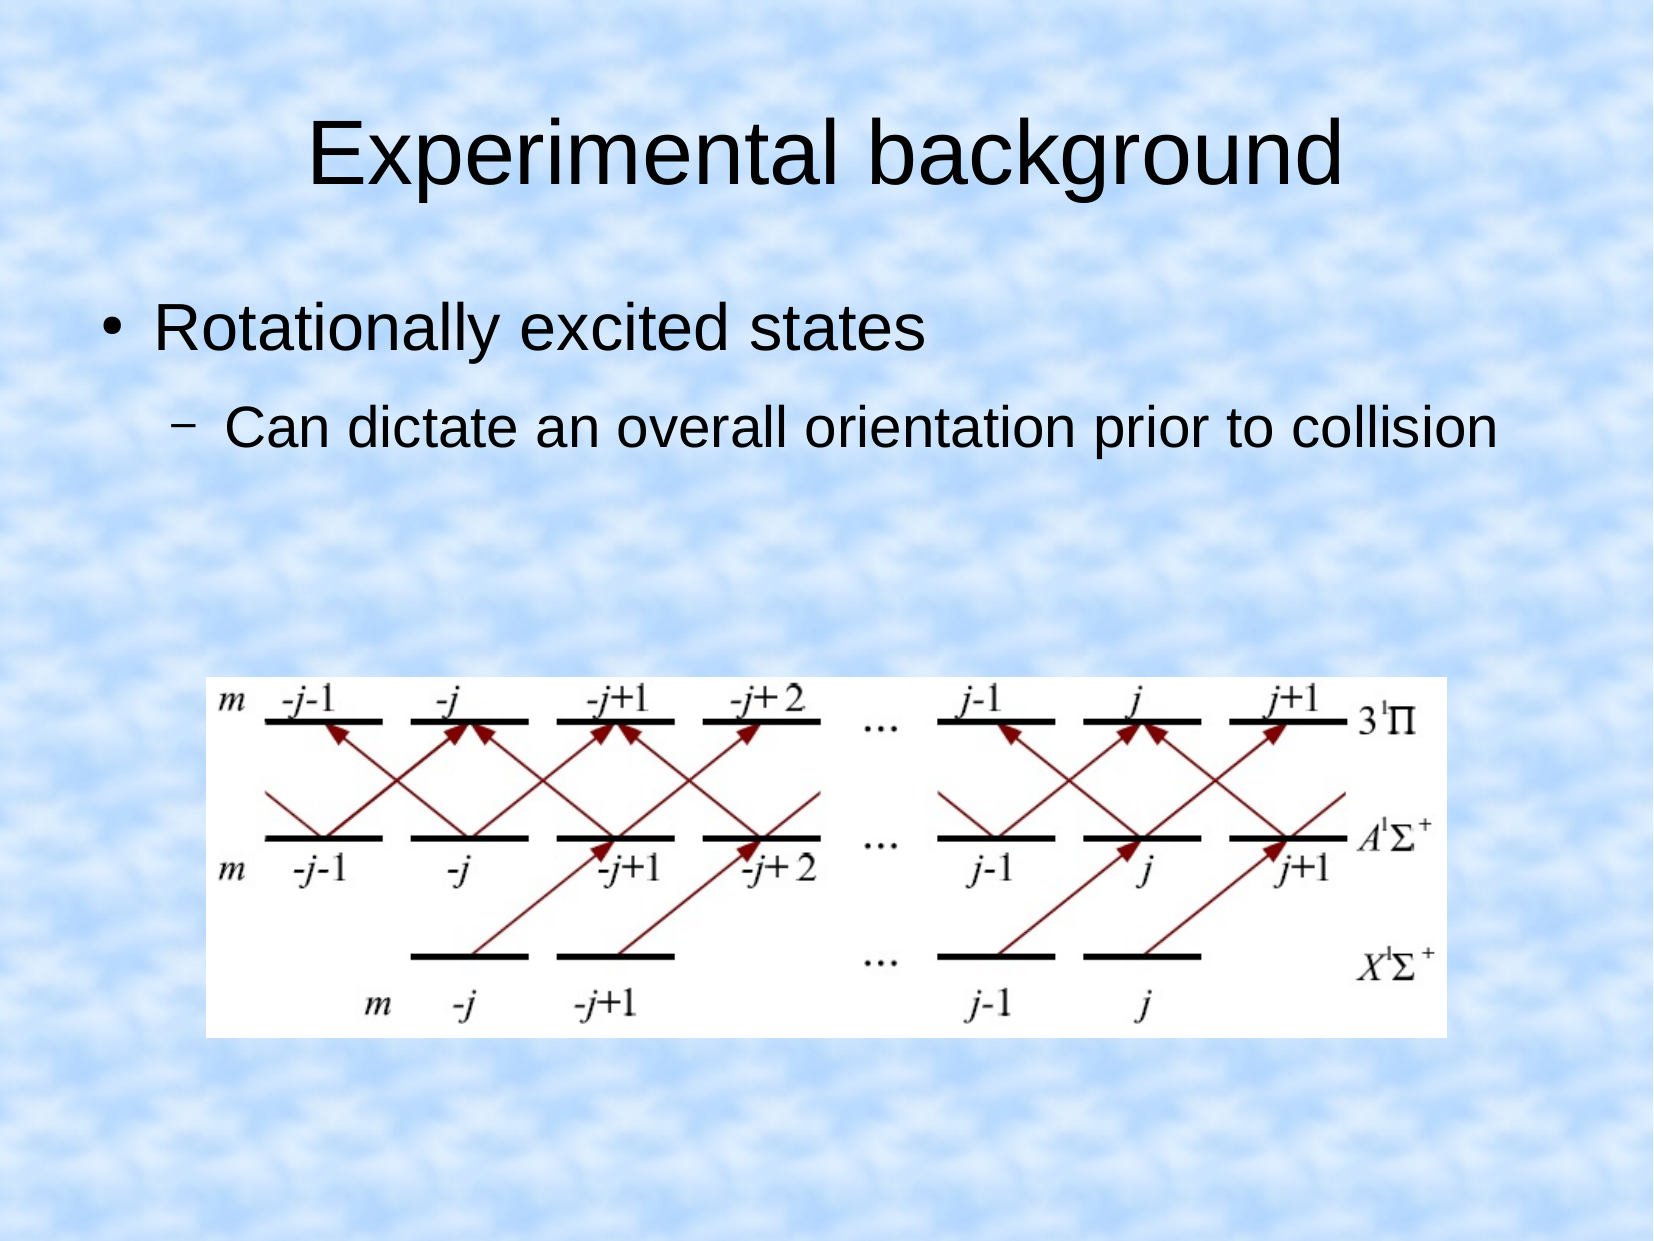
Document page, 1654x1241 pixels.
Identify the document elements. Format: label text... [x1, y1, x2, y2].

title Experimental background [82, 49, 1571, 257]
picture [0, 0, 1654, 1241]
list Rotationally excited states Can dictate an overall orientation prior to collision [82, 290, 1571, 634]
